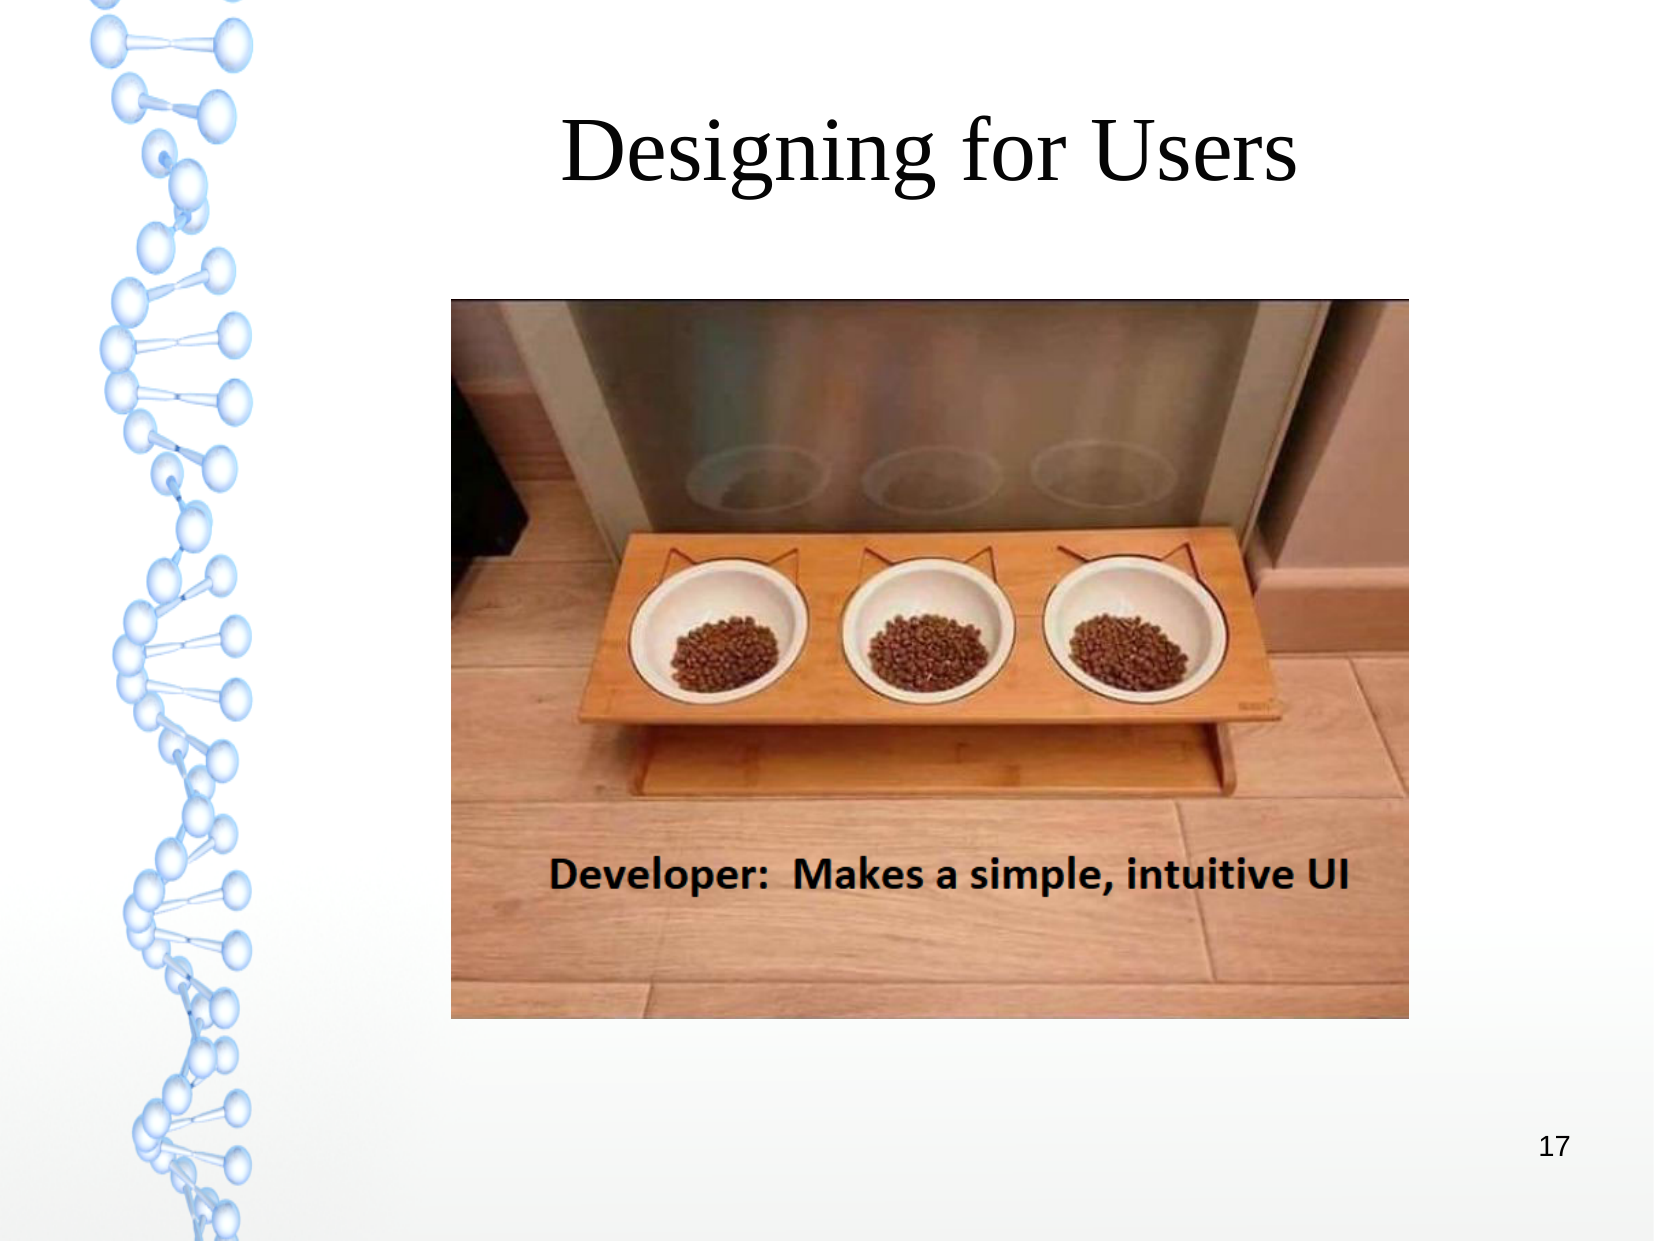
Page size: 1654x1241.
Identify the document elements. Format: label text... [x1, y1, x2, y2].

title Designing for Users [265, 47, 1595, 252]
picture [0, 0, 1654, 1241]
